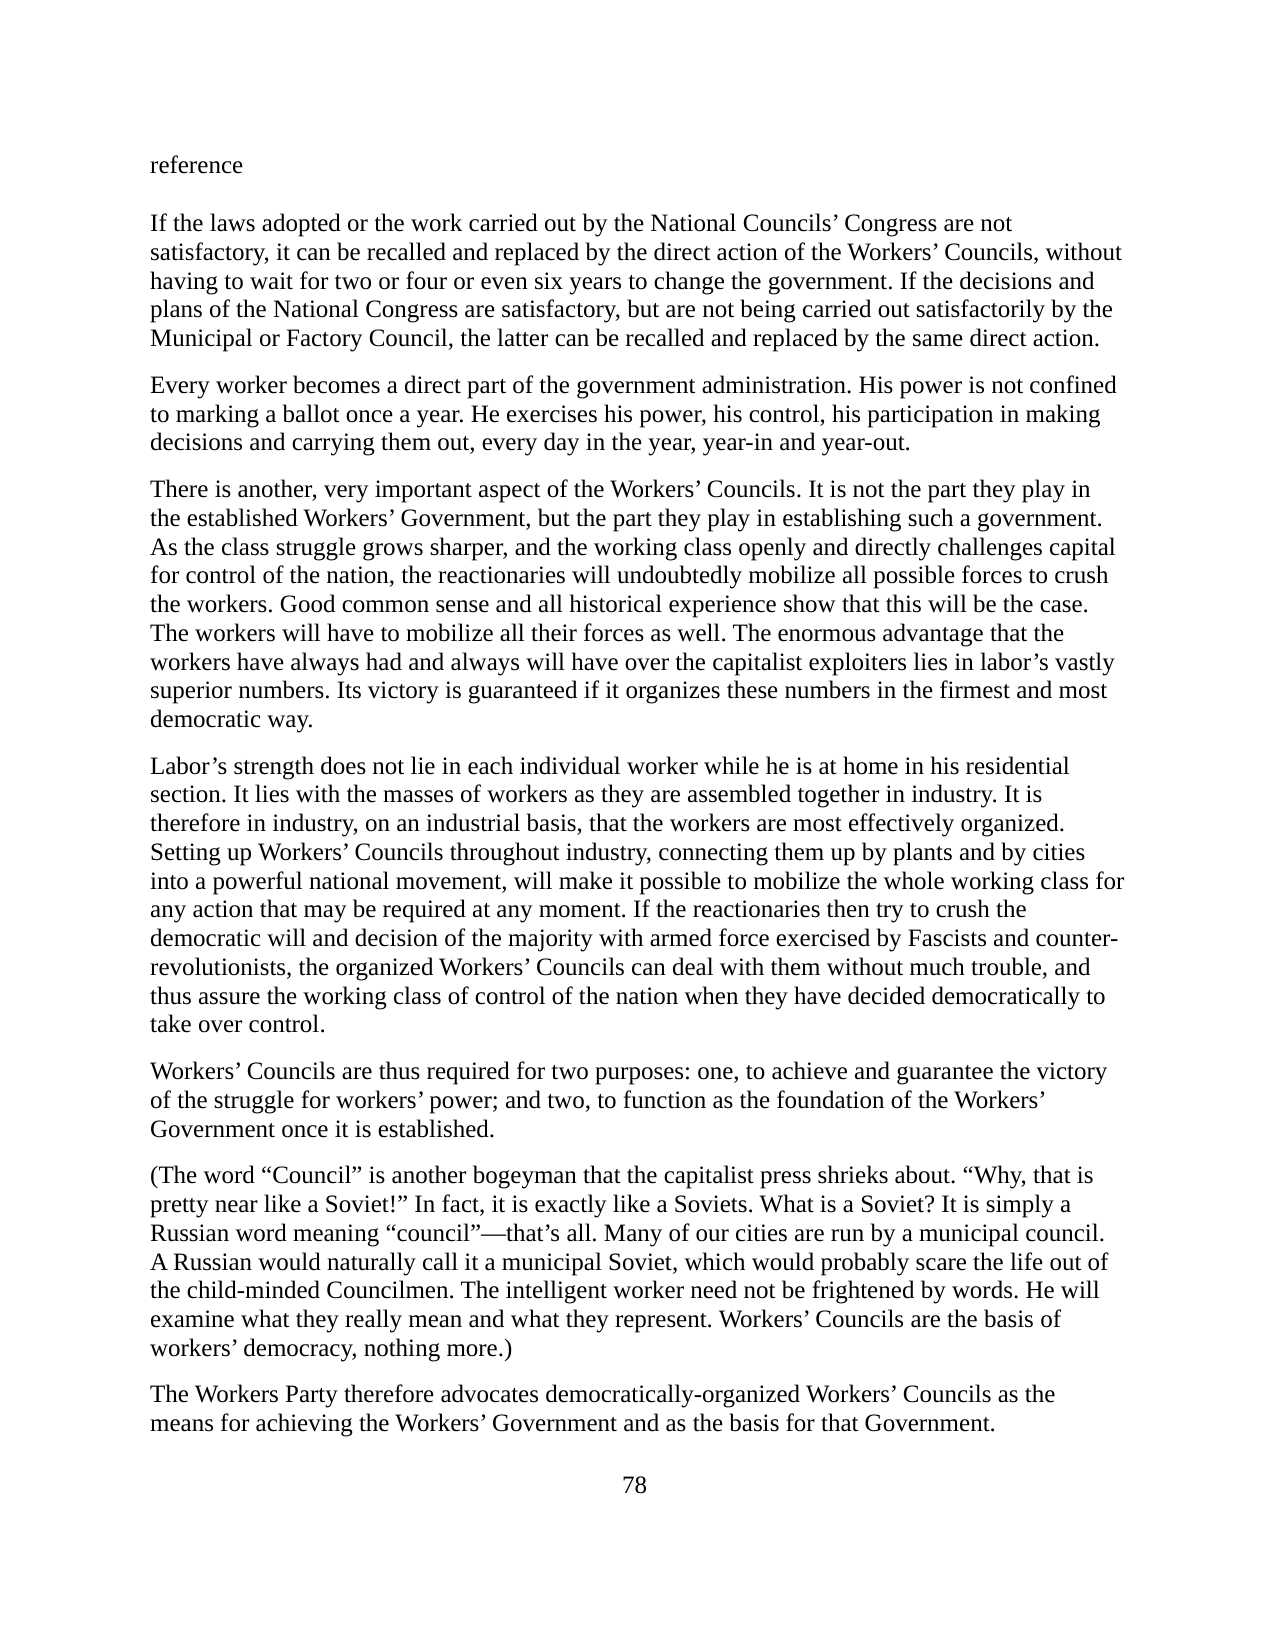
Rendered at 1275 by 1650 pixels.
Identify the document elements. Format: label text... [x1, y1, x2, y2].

text There is another, very important aspect of the Workers’ Councils. It is not the part they play in the established Workers’ Government, but the part they play in establishing such a government. As the class struggle grows sharper, and the working class openly and directly challenges capital for control of the nation, the reactionaries will undoubtedly mobilize all possible forces to crush the workers. Good common sense and all historical experience show that this will be the case. The workers will have to mobilize all their forces as well. The enormous advantage that the workers have always had and always will have over the capitalist exploiters lies in labor’s vastly superior numbers. Its victory is guaranteed if it organizes these numbers in the firmest and most democratic way. [150, 474, 1125, 733]
text (The word “Council” is another bogeyman that the capitalist press shrieks about. “Why, that is pretty near like a Soviet!” In fact, it is exactly like a Soviets. What is a Soviet? It is simply a Russian word meaning “council”—that’s all. Many of our cities are run by a municipal council. A Russian would naturally call it a municipal Soviet, which would probably scare the life out of the child-minded Councilmen. The intelligent worker need not be frightened by words. He will examine what they really mean and what they represent. Workers’ Councils are the basis of workers’ democracy, nothing more.) [150, 1160, 1125, 1362]
text If the laws adopted or the work carried out by the National Councils’ Congress are not satisfactory, it can be recalled and replaced by the direct action of the Workers’ Councils, without having to wait for two or four or even six years to change the government. If the decisions and plans of the National Congress are satisfactory, but are not being carried out satisfactorily by the Municipal or Factory Council, the latter can be recalled and replaced by the same direct action. [150, 208, 1125, 352]
text Labor’s strength does not lie in each individual worker while he is at home in his residential section. It lies with the masses of workers as they are assembled together in industry. It is therefore in industry, on an industrial basis, that the workers are most effectively organized. Setting up Workers’ Councils throughout industry, connecting them up by plants and by cities into a powerful national movement, will make it possible to mobilize the whole working class for any action that may be required at any moment. If the reactionaries then try to crush the democratic will and decision of the majority with armed force exercised by Fascists and counter-revolutionists, the organized Workers’ Councils can deal with them without much trouble, and thus assure the working class of control of the nation when they have decided democratically to take over control. [150, 751, 1125, 1038]
text Every worker becomes a direct part of the government administration. His power is not confined to marking a ballot once a year. He exercises his power, his control, his participation in making decisions and carrying them out, every day in the year, year-in and year-out. [150, 370, 1125, 456]
text Workers’ Councils are thus required for two purposes: one, to achieve and guarantee the victory of the struggle for workers’ power; and two, to function as the foundation of the Workers’ Government once it is established. [150, 1056, 1125, 1142]
text The Workers Party therefore advocates democratically-organized Workers’ Councils as the means for achieving the Workers’ Government and as the basis for that Government. [150, 1379, 1125, 1437]
